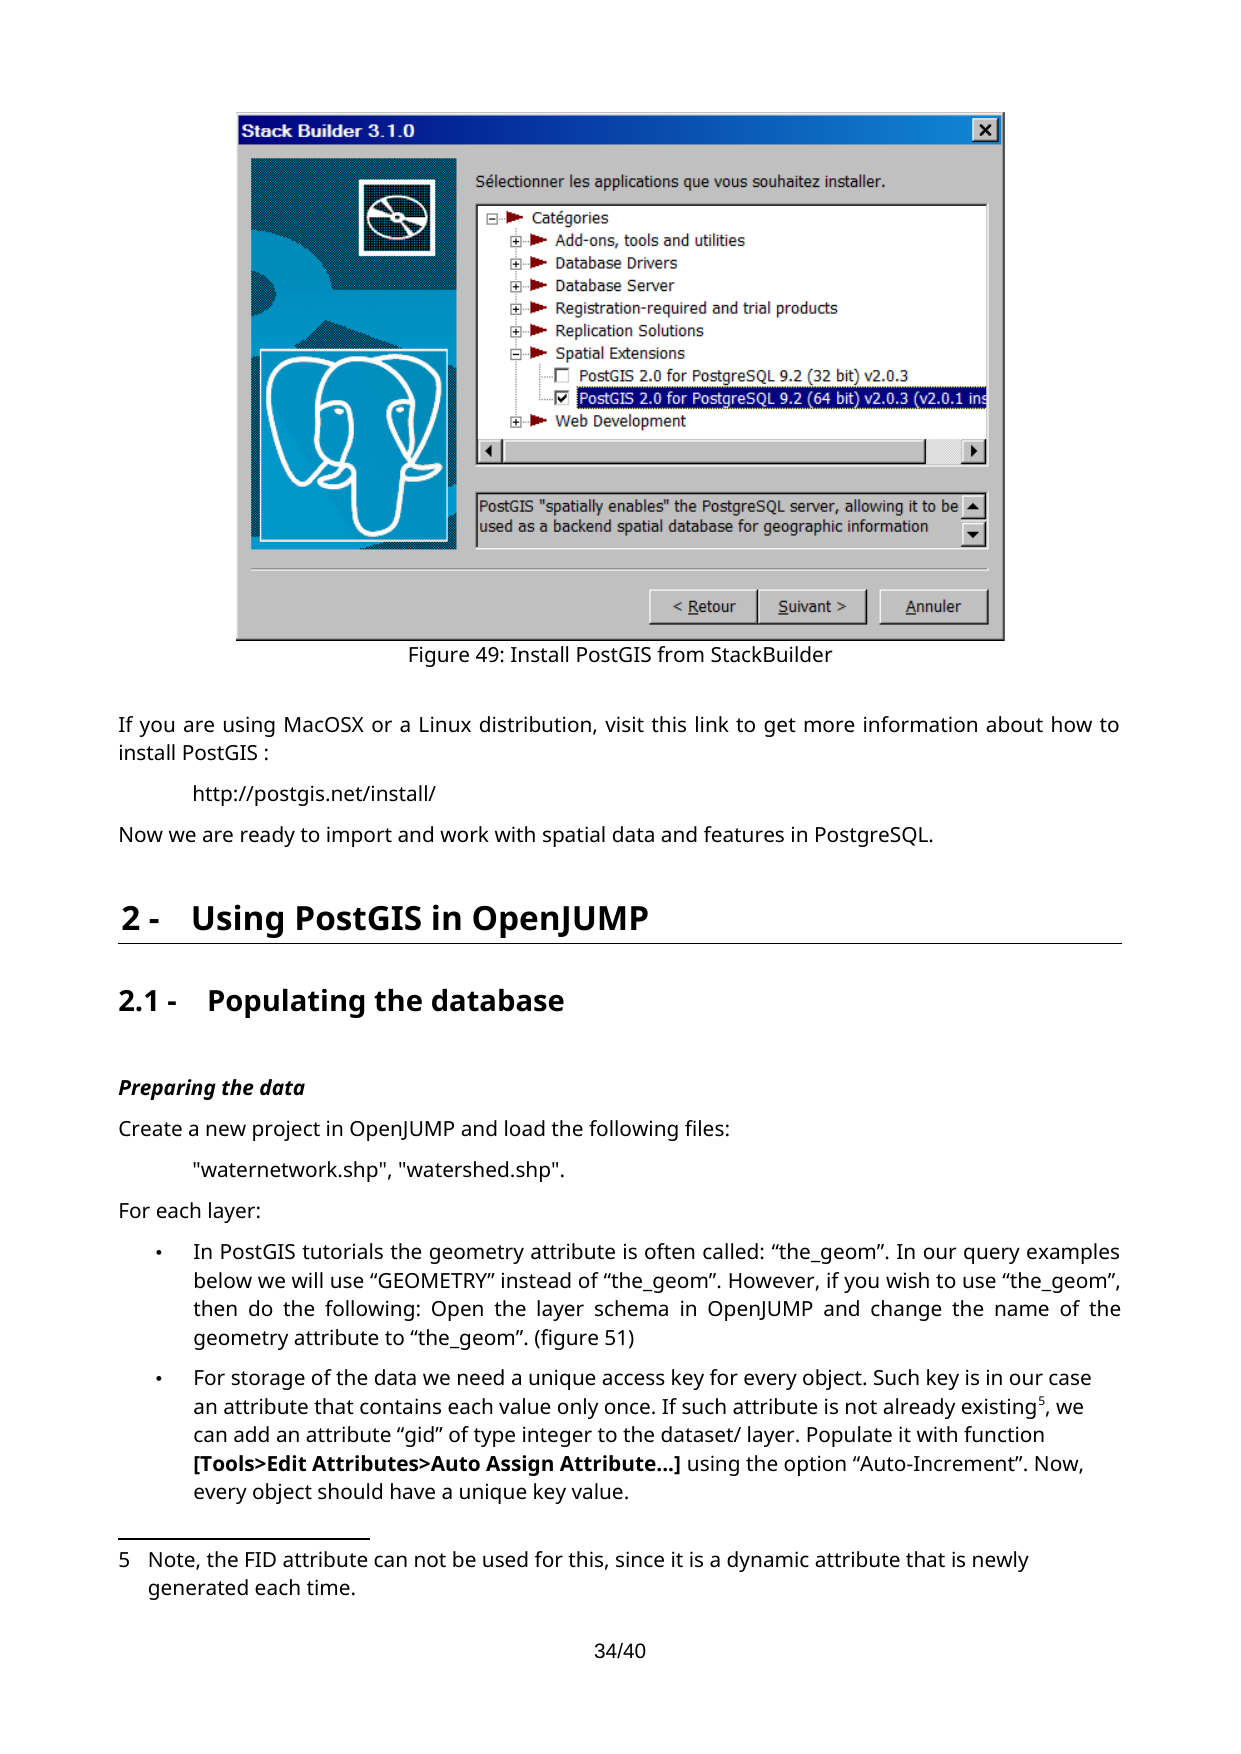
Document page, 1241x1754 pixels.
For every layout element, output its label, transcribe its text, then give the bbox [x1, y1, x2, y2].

text http://postgis.net/install/ [118, 779, 1122, 807]
text "waternetwork.shp", "watershed.shp". [118, 1155, 1122, 1184]
list For storage of the data we need a unique access key for every object. Such key is in our case an attribute that contains each value only once. If such attribute is not already existing, we can add an attribute “gid” of type integer to the dataset/ layer. Populate it with function [Tools>Edit Attributes>Auto Assign Attribute...] using the option “Auto-Increment”. Now, every object should have a unique key value. [156, 1363, 1122, 1506]
text Create a new project in OpenJUMP and load the following files: [118, 1114, 1122, 1143]
list Note, the FID attribute can not be used for this, since it is a dynamic attribute that is newly generated each time. [118, 1545, 1122, 1602]
text Now we are ready to import and work with spatial data and features in PostgreSQL. [118, 820, 1122, 848]
text Figure 49: Install PostGIS from StackBuilder [236, 641, 1004, 669]
subtitle Populating the database [118, 980, 1122, 1020]
text For each layer: [118, 1196, 1122, 1225]
list In PostGIS tutorials the geometry attribute is often called: “the_geom”. In our query examples below we will use “GEOMETRY” instead of “the_geom”. However, if you wish to use “the_geom”, then do the following: Open the layer schema in OpenJUMP and change the name of the geometry attribute to “the_geom”. (figure 51) [156, 1237, 1122, 1351]
picture [236, 112, 1005, 641]
text Preparing the data [118, 1073, 1122, 1102]
text If you are using MacOSX or a Linux distribution, visit this link to get more information about how to install PostGIS : [118, 710, 1122, 767]
subtitle Using PostGIS in OpenJUMP [118, 892, 1122, 943]
